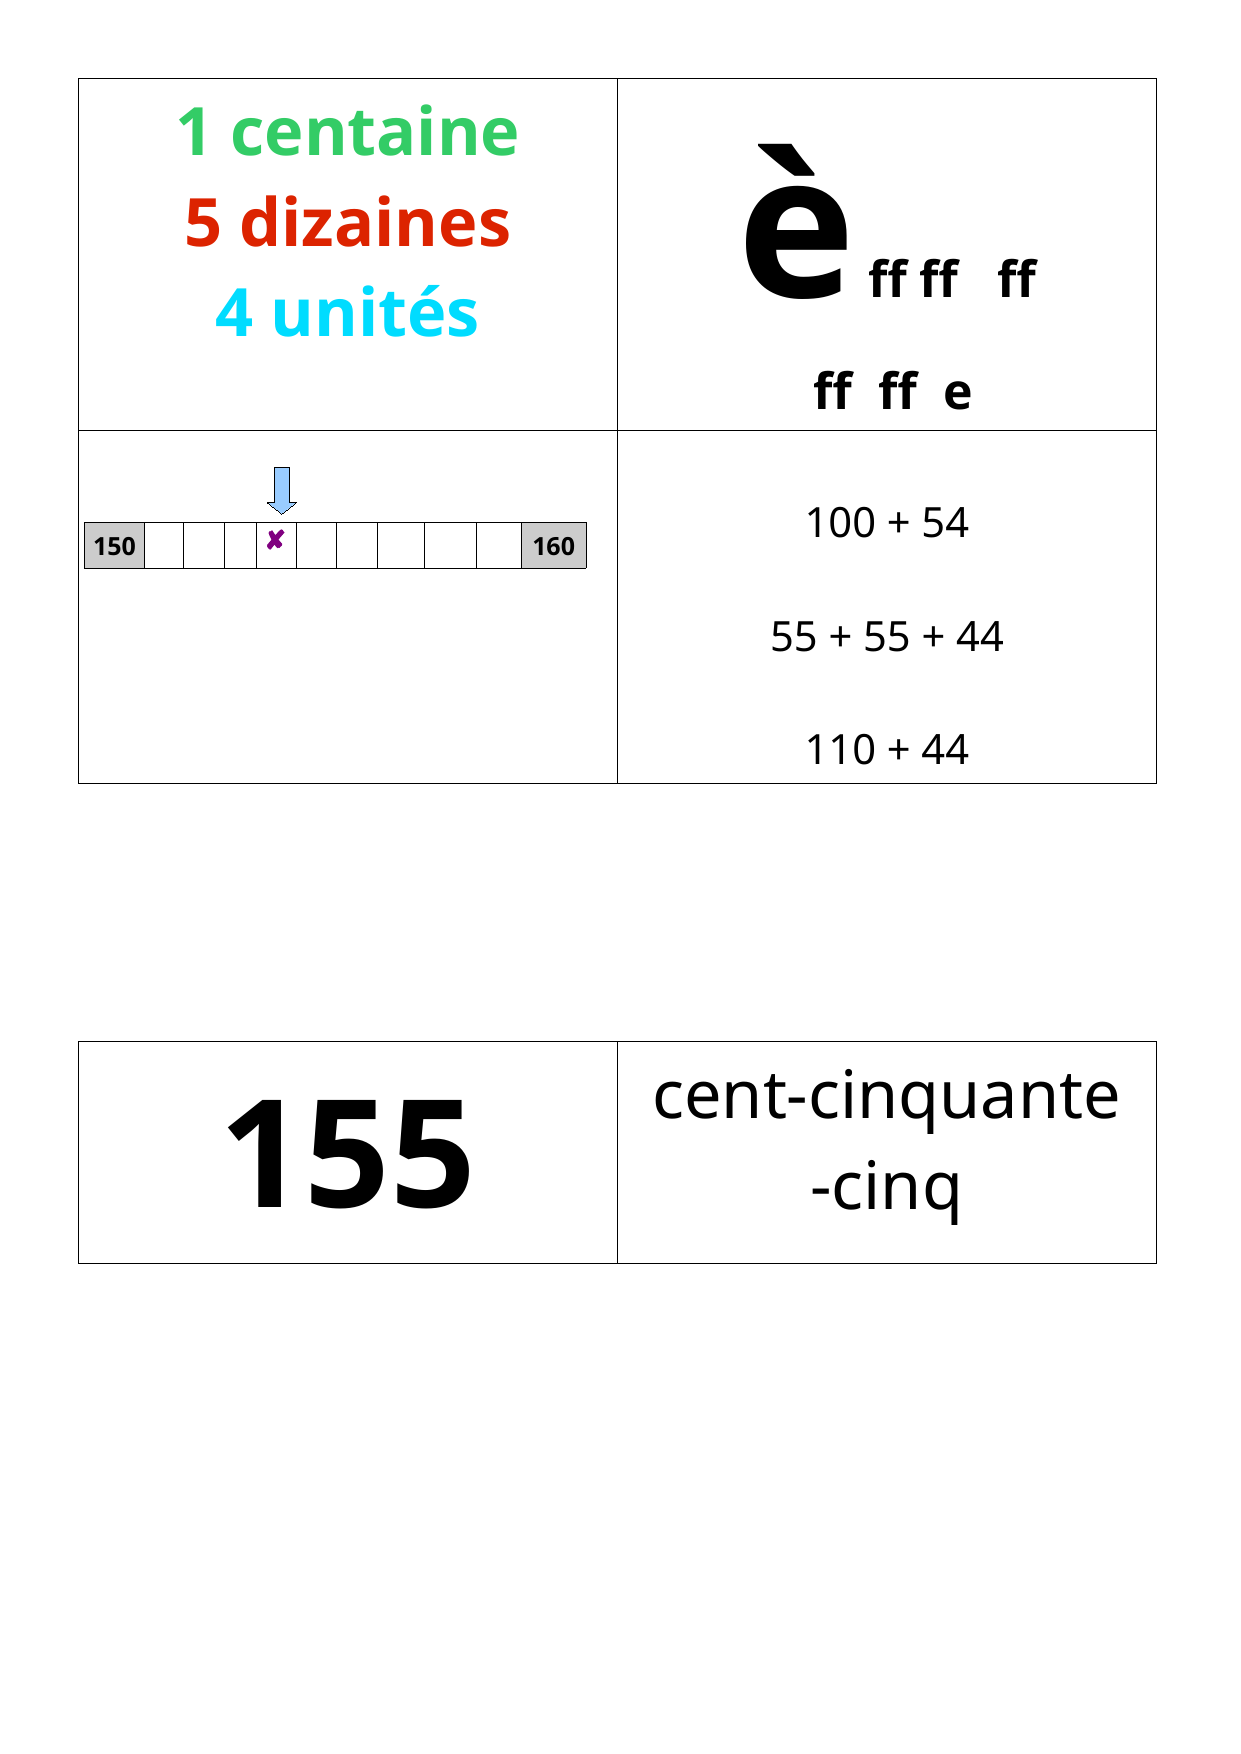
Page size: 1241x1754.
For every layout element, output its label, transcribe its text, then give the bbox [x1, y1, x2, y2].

table_header [378, 523, 424, 568]
table_cell [79, 431, 617, 782]
table_header  [257, 523, 296, 568]
table_header [477, 523, 521, 568]
table_header [425, 523, 476, 568]
table_header [184, 523, 224, 568]
table_cell 100 + 54 55 + 55 + 44 110 + 44 [618, 431, 1156, 782]
table_header cent-cinquante -cinq [618, 1042, 1156, 1263]
table_header [145, 523, 183, 568]
table_header 155 [79, 1042, 617, 1263]
table_header 150 [85, 523, 144, 568]
table_cell è ff ff ff ff ff e [618, 79, 1156, 430]
table_header [225, 523, 256, 568]
table_header [297, 523, 336, 568]
table_cell 1 centaine 5 dizaines 4 unités [79, 79, 617, 430]
table_header 160 [522, 523, 586, 568]
table_header [337, 523, 377, 568]
